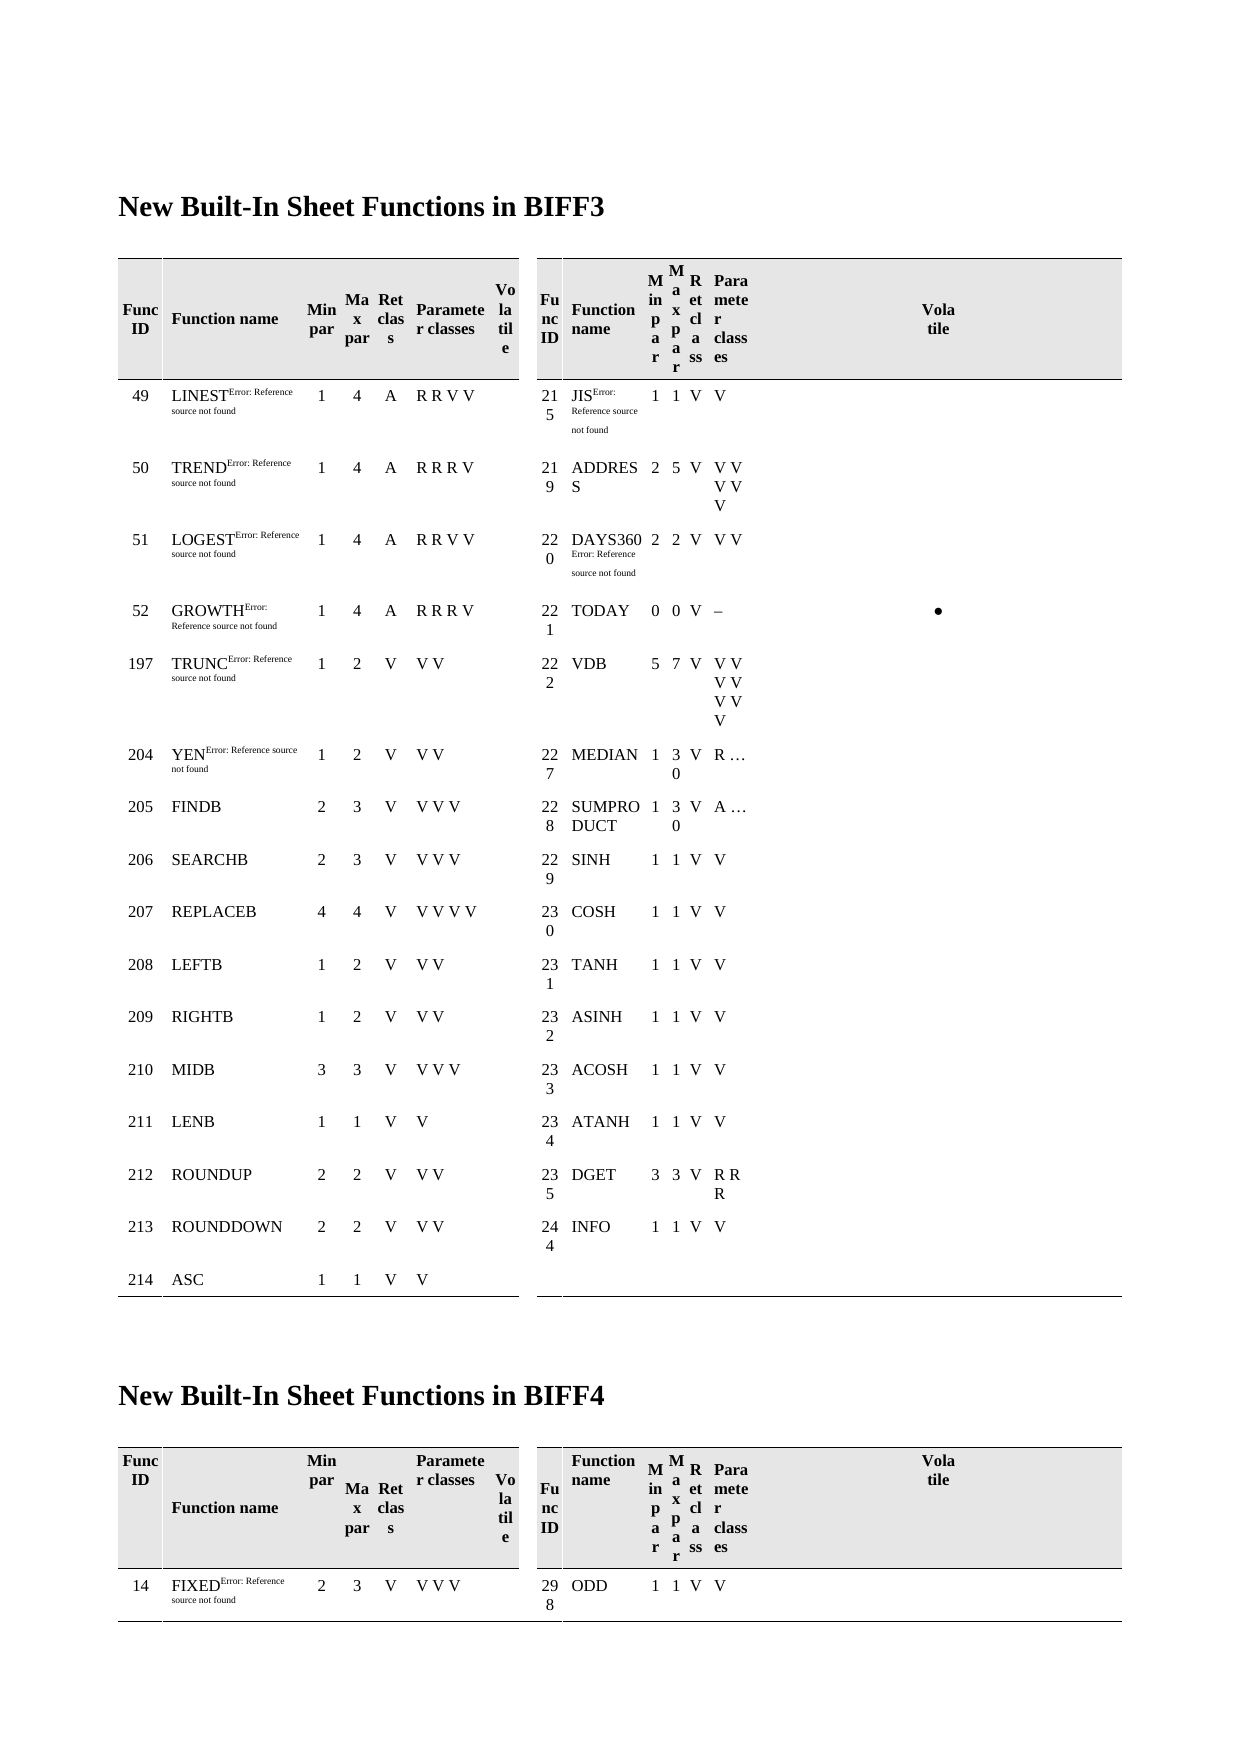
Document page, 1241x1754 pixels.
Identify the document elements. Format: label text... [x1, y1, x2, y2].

table_cell [666, 1262, 686, 1296]
table_cell 231 [537, 947, 562, 1000]
table_header Min par [645, 1448, 666, 1568]
table_cell V [686, 842, 705, 895]
table_cell 1 [666, 842, 686, 895]
table_cell 1 [304, 947, 340, 1000]
table_header Min par [304, 1448, 340, 1568]
table_cell V [374, 1569, 407, 1621]
table_cell 2 [340, 737, 374, 790]
table_cell 3 [340, 1052, 374, 1105]
table_cell 221 [537, 594, 562, 646]
table_header Vola tile [754, 259, 1122, 379]
table_cell [519, 1210, 537, 1262]
table_cell 1 [666, 1569, 686, 1621]
table_header [519, 258, 537, 379]
table_cell 1 [645, 842, 666, 895]
table_cell MIDB [163, 1052, 304, 1105]
table_cell 49 [118, 380, 162, 451]
table_cell V [686, 790, 705, 842]
table_cell 14 [118, 1569, 162, 1621]
table_cell V V [407, 947, 491, 1000]
table_cell 2 [645, 451, 666, 522]
table_cell V V [407, 1210, 491, 1262]
table_cell ADDRESS [563, 451, 645, 522]
table_cell V [407, 1262, 491, 1296]
table_cell 2 [304, 1210, 340, 1262]
table_cell 244 [537, 1210, 562, 1262]
table_cell 2 [304, 842, 340, 895]
table_cell 235 [537, 1157, 562, 1210]
table_cell FINDB [163, 790, 304, 842]
table_cell V [374, 646, 407, 737]
table_cell 2 [340, 947, 374, 1000]
table_cell ODD [563, 1569, 645, 1621]
table_cell DGET [563, 1157, 645, 1210]
table_cell 233 [537, 1052, 562, 1105]
table_cell V [686, 1569, 705, 1621]
table_cell 1 [645, 1000, 666, 1052]
table_cell R R V V [407, 380, 491, 451]
table_cell V [374, 790, 407, 842]
table_cell TRUNC12 [163, 646, 304, 737]
table_cell [519, 1052, 537, 1105]
table_cell 1 [340, 1105, 374, 1157]
table_cell A [374, 380, 407, 451]
table_cell [519, 594, 537, 646]
table_cell 2 [340, 1000, 374, 1052]
table_cell 1 [666, 1000, 686, 1052]
table_cell 3 [340, 1569, 374, 1621]
table_cell [519, 522, 537, 594]
table_cell [491, 842, 519, 895]
table_header Func ID [118, 259, 162, 379]
table_cell V [686, 594, 705, 646]
table_cell [754, 1157, 1122, 1210]
table_cell V [374, 1000, 407, 1052]
table_cell V [686, 451, 705, 522]
table_cell 3 [304, 1052, 340, 1105]
table_cell 234 [537, 1105, 562, 1157]
table_cell 205 [118, 790, 162, 842]
table_cell [519, 1262, 537, 1296]
table_cell 219 [537, 451, 562, 522]
table_cell TODAY [563, 594, 645, 646]
table_cell 208 [118, 947, 162, 1000]
table_cell LENB [163, 1105, 304, 1157]
table_cell V V [705, 522, 754, 594]
table_cell V [705, 1569, 754, 1621]
table_cell 1 [304, 380, 340, 451]
table_cell 228 [537, 790, 562, 842]
table_cell GROWTH12 [163, 594, 304, 646]
table_cell 1 [304, 646, 340, 737]
table_cell [491, 947, 519, 1000]
table_cell [754, 522, 1122, 594]
table_cell 1 [645, 737, 666, 790]
table_cell V [686, 1157, 705, 1210]
table_cell 212 [118, 1157, 162, 1210]
table_cell FIXED15 [163, 1569, 304, 1621]
table_cell [491, 1000, 519, 1052]
subtitle New Built-In Sheet Functions in BIFF3 [118, 189, 1122, 222]
table_cell V [686, 1105, 705, 1157]
table_cell [491, 895, 519, 947]
table_cell 207 [118, 895, 162, 947]
table_cell V [705, 895, 754, 947]
table_cell DAYS36010 [563, 522, 645, 594]
table_cell V [374, 1157, 407, 1210]
table_cell [754, 380, 1122, 451]
table_cell [491, 1105, 519, 1157]
table_cell V V V [407, 1569, 491, 1621]
table_cell [519, 895, 537, 947]
table_cell 1 [304, 594, 340, 646]
table_cell 3 [340, 842, 374, 895]
table_cell MEDIAN [563, 737, 645, 790]
table_cell 2 [666, 522, 686, 594]
table_cell V [374, 1210, 407, 1262]
table_cell V [705, 1052, 754, 1105]
table_cell 204 [118, 737, 162, 790]
table_cell V [686, 380, 705, 451]
table_cell 0 [666, 594, 686, 646]
table_cell 298 [537, 1569, 562, 1621]
table_cell 1 [666, 1210, 686, 1262]
table_header Max par [340, 259, 374, 379]
table_cell [754, 895, 1122, 947]
table_cell V [686, 646, 705, 737]
subtitle New Built-In Sheet Functions in BIFF4 [118, 1378, 1122, 1412]
table_cell V [686, 947, 705, 1000]
table_header Min par [304, 259, 340, 379]
table_cell [645, 1262, 666, 1296]
table_cell 209 [118, 1000, 162, 1052]
table_cell V V V [407, 1052, 491, 1105]
table_cell 2 [304, 1157, 340, 1210]
table_cell 5 [666, 451, 686, 522]
table_cell 51 [118, 522, 162, 594]
table_cell LINEST12 [163, 380, 304, 451]
table_cell 1 [304, 522, 340, 594]
table_cell 4 [340, 522, 374, 594]
table_cell [491, 1157, 519, 1210]
table_cell V V V V [407, 895, 491, 947]
table_cell 220 [537, 522, 562, 594]
table_cell 3 [645, 1157, 666, 1210]
table_cell ROUNDUP [163, 1157, 304, 1210]
table_cell V [374, 1262, 407, 1296]
table_header Max par [666, 259, 686, 379]
table_cell 222 [537, 646, 562, 737]
table_cell 206 [118, 842, 162, 895]
table_cell 1 [666, 895, 686, 947]
table_header Function name [563, 259, 645, 379]
table_cell [519, 790, 537, 842]
table_header Func ID [118, 1448, 162, 1568]
table_cell R … [705, 737, 754, 790]
table_header Function name [563, 1448, 645, 1568]
table_cell 4 [340, 380, 374, 451]
table_cell V [686, 522, 705, 594]
table_cell [686, 1262, 705, 1296]
table_cell [754, 842, 1122, 895]
table_cell [519, 1105, 537, 1157]
table_cell [519, 947, 537, 1000]
table_cell 1 [304, 737, 340, 790]
table_cell [754, 646, 1122, 737]
table_cell 1 [666, 1105, 686, 1157]
table_cell [491, 380, 519, 451]
table_cell 2 [645, 522, 666, 594]
table_cell 4 [340, 451, 374, 522]
table_cell R R R V [407, 594, 491, 646]
table_cell [519, 646, 537, 737]
table_cell 211 [118, 1105, 162, 1157]
table_cell 232 [537, 1000, 562, 1052]
table_cell [491, 594, 519, 646]
table_cell LOGEST12 [163, 522, 304, 594]
table_header Vola tile [491, 259, 519, 379]
table_cell TANH [563, 947, 645, 1000]
table_header Function name [163, 259, 304, 379]
table_cell [491, 737, 519, 790]
table_header Ret class [374, 1448, 407, 1568]
table_cell 30 [666, 737, 686, 790]
table_cell 1 [645, 895, 666, 947]
table_cell 2 [304, 1569, 340, 1621]
table_cell 197 [118, 646, 162, 737]
table_cell [754, 451, 1122, 522]
table_cell [519, 1157, 537, 1210]
table_cell V [705, 1210, 754, 1262]
table_cell LEFTB [163, 947, 304, 1000]
table_cell [491, 1262, 519, 1296]
table_cell V [686, 737, 705, 790]
table_cell A [374, 451, 407, 522]
table_cell [705, 1262, 754, 1296]
table_cell 214 [118, 1262, 162, 1296]
table_header Vola tile [491, 1448, 519, 1568]
table_cell ROUNDDOWN [163, 1210, 304, 1262]
table_cell JIS14 [563, 380, 645, 451]
table_cell 3 [666, 1157, 686, 1210]
table_cell 230 [537, 895, 562, 947]
table_header Ret class [686, 1448, 705, 1568]
table_cell V [705, 1105, 754, 1157]
table_cell V [705, 1000, 754, 1052]
table_cell [491, 1569, 519, 1621]
table_cell V [686, 895, 705, 947]
table_cell V [686, 1210, 705, 1262]
table_cell V [686, 1000, 705, 1052]
table_header Func ID [537, 259, 562, 379]
table_cell REPLACEB [163, 895, 304, 947]
table_cell [519, 737, 537, 790]
table_cell 210 [118, 1052, 162, 1105]
table_cell V V [407, 1157, 491, 1210]
table_cell [754, 1000, 1122, 1052]
table_cell INFO [563, 1210, 645, 1262]
table_cell 30 [666, 790, 686, 842]
table_cell V [705, 947, 754, 1000]
table_cell ASC [163, 1262, 304, 1296]
table_cell V V V [407, 790, 491, 842]
table_header Parameter classes [705, 1448, 754, 1568]
table_cell [491, 451, 519, 522]
table_cell 1 [666, 380, 686, 451]
table_cell V [686, 1052, 705, 1105]
table_cell V V [407, 1000, 491, 1052]
table_cell 1 [666, 1052, 686, 1105]
table_cell [754, 947, 1122, 1000]
table_header Func ID [537, 1448, 562, 1568]
table_cell 2 [340, 1157, 374, 1210]
table_cell V [374, 1105, 407, 1157]
table_cell 1 [645, 1210, 666, 1262]
table_cell 1 [645, 1569, 666, 1621]
table_cell [754, 1569, 1122, 1621]
table_cell ASINH [563, 1000, 645, 1052]
table_cell V [374, 737, 407, 790]
table_header Parameter classes [407, 259, 491, 379]
table_cell YEN13 [163, 737, 304, 790]
table_cell V V V V V [705, 451, 754, 522]
table_cell V [374, 842, 407, 895]
table_cell SUMPRODUCT [563, 790, 645, 842]
table_cell [519, 1568, 537, 1621]
table_cell 1 [645, 1052, 666, 1105]
table_cell 1 [304, 1000, 340, 1052]
table_cell VDB [563, 646, 645, 737]
table_cell 2 [340, 1210, 374, 1262]
table_cell 1 [304, 1105, 340, 1157]
table_cell A [374, 522, 407, 594]
table_cell 2 [304, 790, 340, 842]
table_header Parameter classes [705, 259, 754, 379]
table_cell [754, 1210, 1122, 1262]
table_cell 1 [666, 947, 686, 1000]
table_cell [491, 1052, 519, 1105]
table_cell V [705, 380, 754, 451]
table_header Ret class [686, 259, 705, 379]
table_cell RIGHTB [163, 1000, 304, 1052]
table_cell ATANH [563, 1105, 645, 1157]
table_header Parameter classes [407, 1448, 491, 1568]
table_cell 52 [118, 594, 162, 646]
table_cell 4 [304, 895, 340, 947]
table_cell ACOSH [563, 1052, 645, 1105]
table_cell A [374, 594, 407, 646]
table_header Ret class [374, 259, 407, 379]
table_cell V [374, 1052, 407, 1105]
table_cell 4 [340, 594, 374, 646]
table_cell 4 [340, 895, 374, 947]
table_cell V [374, 947, 407, 1000]
table_cell ● [754, 594, 1122, 646]
table_cell 1 [304, 1262, 340, 1296]
table_cell [519, 842, 537, 895]
table_cell [563, 1262, 645, 1296]
table_cell [491, 1210, 519, 1262]
table_cell V V V V V V V [705, 646, 754, 737]
table_cell [754, 790, 1122, 842]
table_cell 1 [645, 790, 666, 842]
table_cell A … [705, 790, 754, 842]
table_cell 2 [340, 646, 374, 737]
table_cell 1 [645, 380, 666, 451]
table_cell R R R [705, 1157, 754, 1210]
table_cell [754, 737, 1122, 790]
table_cell 213 [118, 1210, 162, 1262]
table_cell 1 [645, 1105, 666, 1157]
table_header Function name [163, 1448, 304, 1568]
table_cell V [374, 895, 407, 947]
table_cell SINH [563, 842, 645, 895]
table_cell 1 [304, 451, 340, 522]
table_cell V V [407, 646, 491, 737]
table_cell 229 [537, 842, 562, 895]
table_header Max par [340, 1448, 374, 1568]
table_cell 227 [537, 737, 562, 790]
table_cell [519, 379, 537, 451]
table_cell 0 [645, 594, 666, 646]
table_cell V V [407, 737, 491, 790]
table_cell V [407, 1105, 491, 1157]
table_cell [754, 1105, 1122, 1157]
table_cell TREND12 [163, 451, 304, 522]
table_cell V V V [407, 842, 491, 895]
table_header Vola tile [754, 1448, 1122, 1568]
table_cell 215 [537, 380, 562, 451]
table_cell [519, 451, 537, 522]
table_header [519, 1447, 537, 1568]
table_cell – [705, 594, 754, 646]
table_cell [519, 1000, 537, 1052]
table_header Max par [666, 1448, 686, 1568]
table_cell 5 [645, 646, 666, 737]
table_cell 3 [340, 790, 374, 842]
table_cell COSH [563, 895, 645, 947]
table_cell V [705, 842, 754, 895]
table_cell [491, 646, 519, 737]
table_cell [754, 1262, 1122, 1296]
table_cell 1 [340, 1262, 374, 1296]
table_cell R R V V [407, 522, 491, 594]
table_cell [754, 1052, 1122, 1105]
table_cell 1 [645, 947, 666, 1000]
table_cell [491, 522, 519, 594]
table_cell SEARCHB [163, 842, 304, 895]
table_header Min par [645, 259, 666, 379]
table_cell R R R V [407, 451, 491, 522]
table_cell [537, 1262, 562, 1296]
table_cell [491, 790, 519, 842]
table_cell 50 [118, 451, 162, 522]
table_cell 7 [666, 646, 686, 737]
